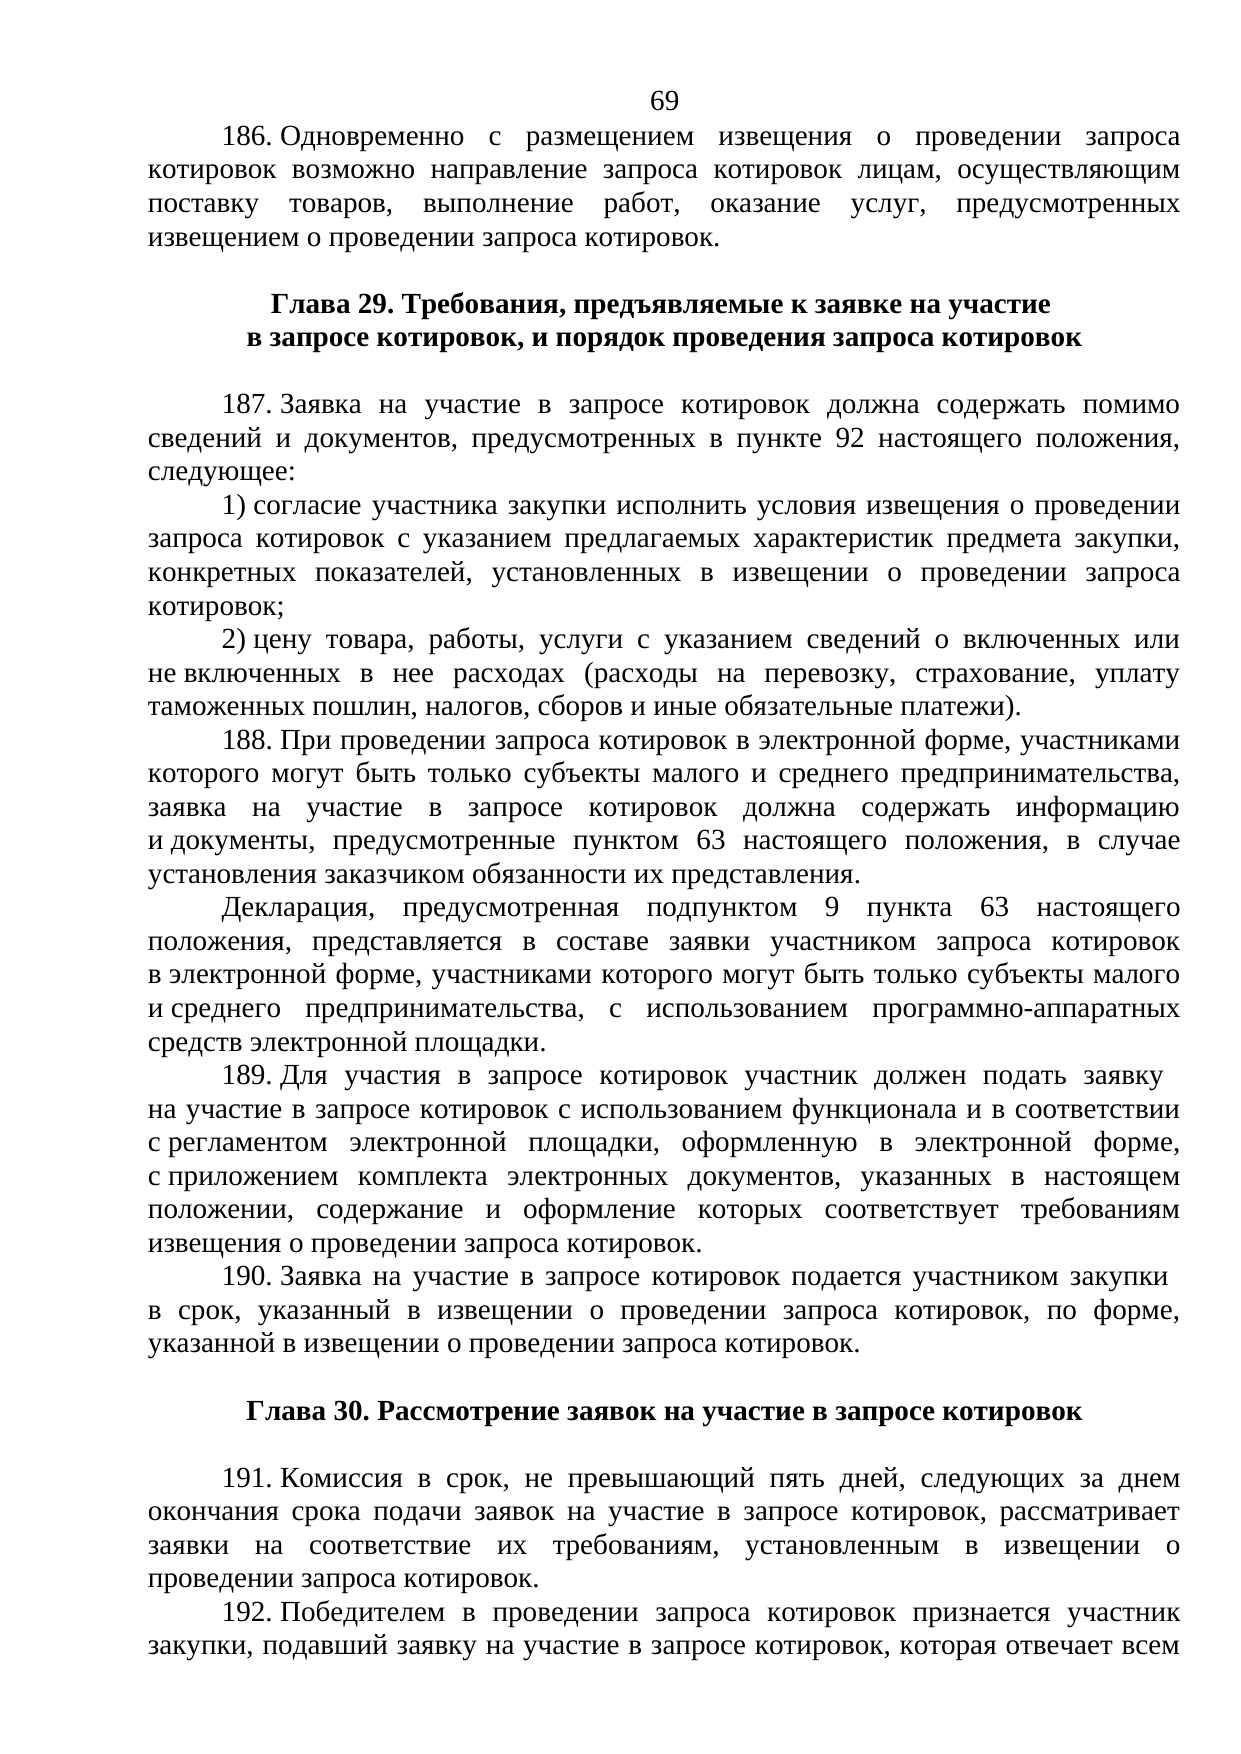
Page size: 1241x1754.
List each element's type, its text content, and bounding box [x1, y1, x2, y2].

text 190. Заявка на участие в запросе котировок подается участником закупки в срок, указанный в извещении о проведении запроса котировок, по форме, указанной в извещении о проведении запроса котировок. [148, 1258, 1181, 1359]
text Глава 29. Требования, предъявляемые к заявке на участие в запросе котировок, и порядок проведения запроса котировок [148, 286, 1181, 353]
text 186. Одновременно с размещением извещения о проведении запроса котировок возможно направление запроса котировок лицам, осуществляющим поставку товаров, выполнение работ, оказание услуг, предусмотренных извещением о проведении запроса котировок. [148, 118, 1181, 252]
text 192. Победителем в проведении запроса котировок признается участник закупки, подавший заявку на участие в запросе котировок, которая отвечает всем [148, 1594, 1181, 1661]
text Декларация, предусмотренная подпунктом 9 пункта 63 настоящего положения, представляется в составе заявки участником запроса котировок в электронной форме, участниками которого могут быть только субъекты малого и среднего предпринимательства, с использованием программно-аппаратных средств электронной площадки. [148, 889, 1181, 1057]
text 187. Заявка на участие в запросе котировок должна содержать помимо сведений и документов, предусмотренных в пункте 92 настоящего положения, следующее: [148, 386, 1181, 487]
text 188. При проведении запроса котировок в электронной форме, участниками которого могут быть только субъекты малого и среднего предпринимательства, заявка на участие в запросе котировок должна содержать информацию и документы, предусмотренные пунктом 63 настоящего положения, в случае установления заказчиком обязанности их представления. [148, 722, 1181, 889]
text 1) согласие участника закупки исполнить условия извещения о проведении запроса котировок с указанием предлагаемых характеристик предмета закупки, конкретных показателей, установленных в извещении о проведении запроса котировок; [148, 487, 1181, 621]
text 191. Комиссия в срок, не превышающий пять дней, следующих за днем окончания срока подачи заявок на участие в запросе котировок, рассматривает заявки на соответствие их требованиям, установленным в извещении о проведении запроса котировок. [148, 1460, 1181, 1594]
text 2) цену товара, работы, услуги с указанием сведений о включенных или не включенных в нее расходах (расходы на перевозку, страхование, уплату таможенных пошлин, налогов, сборов и иные обязательные платежи). [148, 621, 1181, 722]
text 189. Для участия в запросе котировок участник должен подать заявку на участие в запросе котировок с использованием функционала и в соответствии с регламентом электронной площадки, оформленную в электронной форме, с приложением комплекта электронных документов, указанных в настоящем положении, содержание и оформление которых соответствует требованиям извещения о проведении запроса котировок. [148, 1057, 1181, 1258]
text Глава 30. Рассмотрение заявок на участие в запросе котировок [148, 1393, 1181, 1426]
